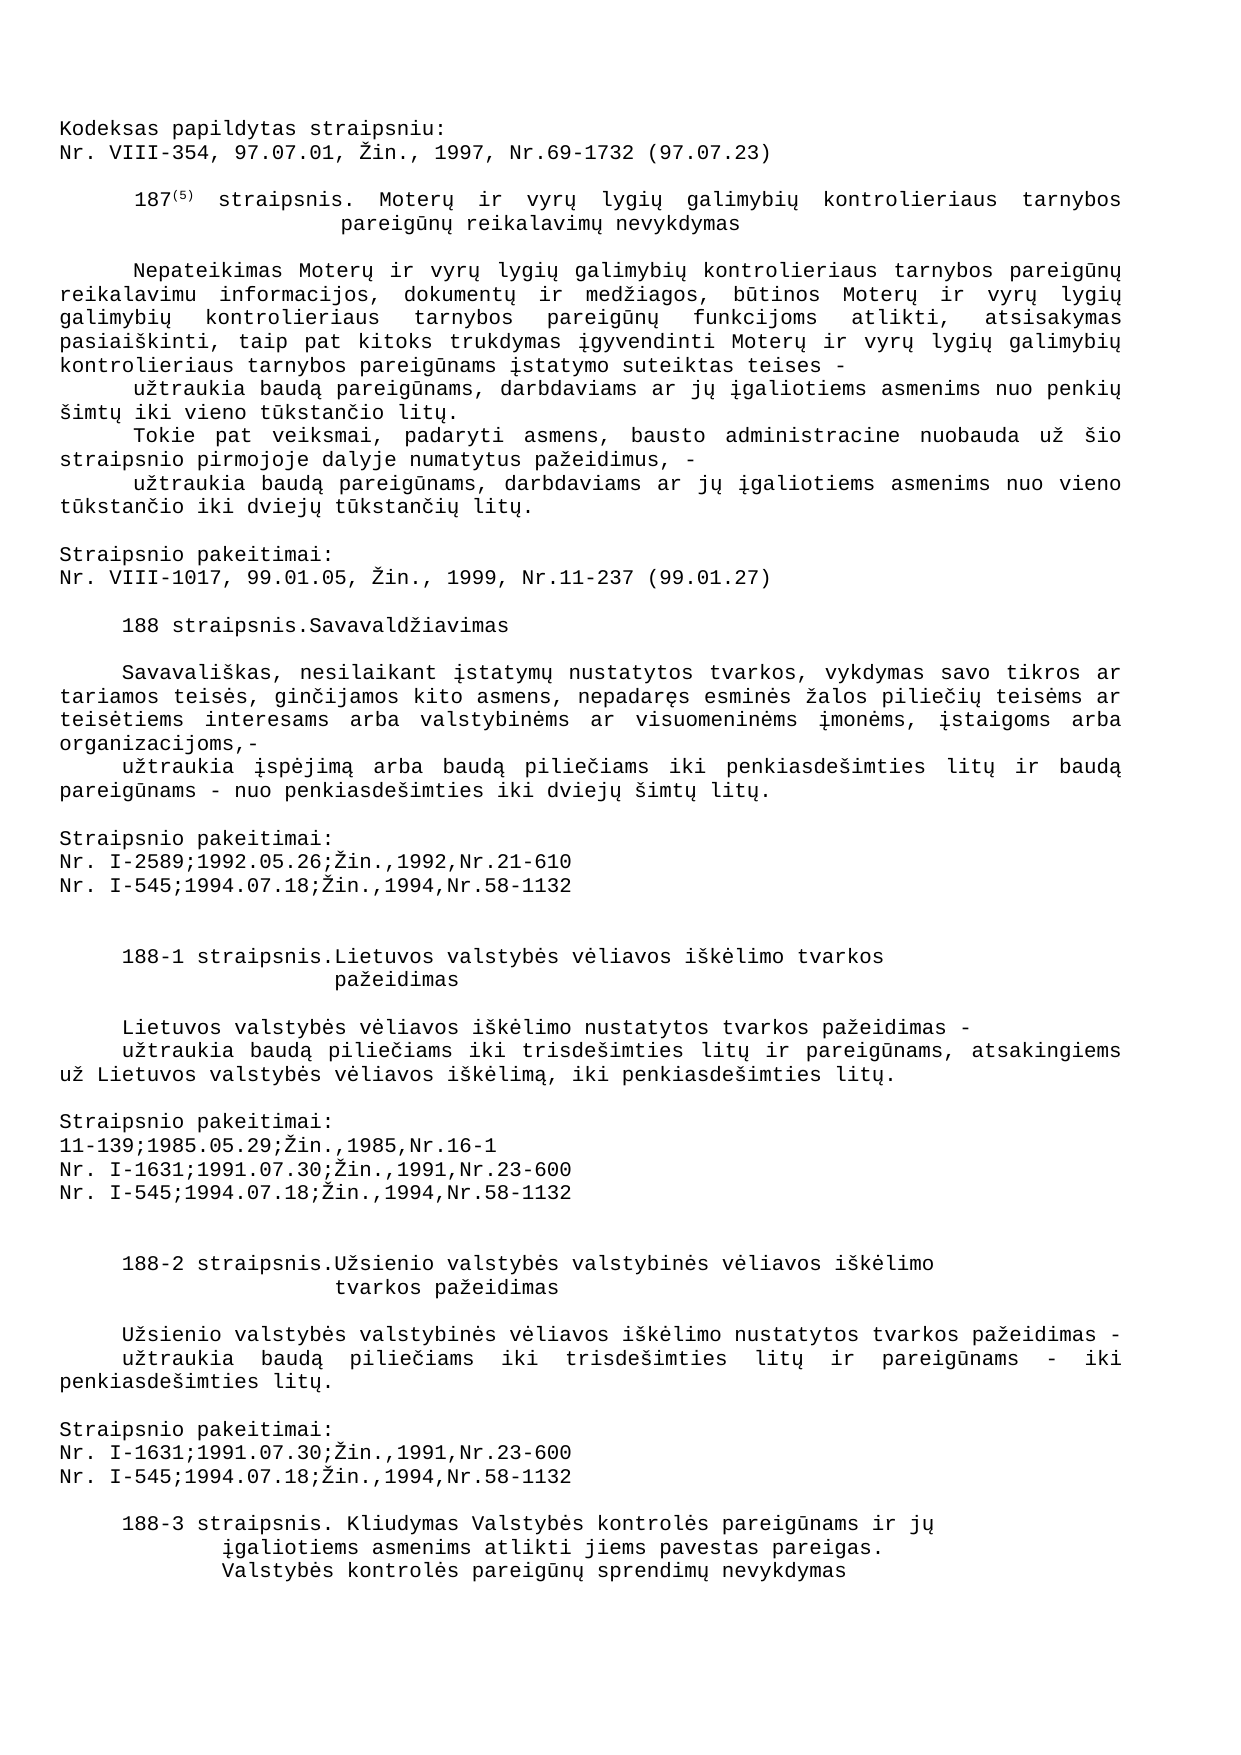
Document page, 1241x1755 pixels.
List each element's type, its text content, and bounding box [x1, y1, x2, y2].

text Savavališkas, nesilaikant įstatymų nustatytos tvarkos, vykdymas savo tikros ar tariamos teisės, ginčijamos kito asmens, nepadaręs esminės žalos piliečių teisėms ar teisėtiems interesams arba valstybinėms ar visuomeninėms įmonėms, įstaigoms arba organizacijoms,- [59, 662, 1122, 757]
text tvarkos pažeidimas [59, 1277, 1122, 1300]
text Nr. I-2589;1992.05.26;Žin.,1992,Nr.21-610 [59, 851, 1122, 875]
text užtraukia baudą pareigūnams, darbdaviams ar jų įgaliotiems asmenims nuo penkių šimtų iki vieno tūkstančio litų. [59, 378, 1122, 426]
text Nr. VIII-1017, 99.01.05, Žin., 1999, Nr.11-237 (99.01.27) [59, 567, 1122, 591]
text 188-1 straipsnis.Lietuvos valstybės vėliavos iškėlimo tvarkos [59, 946, 1122, 969]
text 188-2 straipsnis.Užsienio valstybės valstybinės vėliavos iškėlimo [59, 1253, 1122, 1277]
text užtraukia baudą piliečiams iki trisdešimties litų ir pareigūnams - iki penkiasdešimties litų. [59, 1348, 1122, 1395]
text įgaliotiems asmenims atlikti jiems pavestas pareigas. [59, 1537, 1122, 1561]
text Nr. I-545;1994.07.18;Žin.,1994,Nr.58-1132 [59, 875, 1122, 898]
text Straipsnio pakeitimai: [59, 827, 1122, 851]
text Nepateikimas Moterų ir vyrų lygių galimybių kontrolieriaus tarnybos pareigūnų reikalavimu informacijos, dokumentų ir medžiagos, būtinos Moterų ir vyrų lygių galimybių kontrolieriaus tarnybos pareigūnų funkcijoms atlikti, atsisakymas pasiaiškinti, taip pat kitoks trukdymas įgyvendinti Moterų ir vyrų lygių galimybių kontrolieriaus tarnybos pareigūnams įstatymo suteiktas teises - [59, 260, 1122, 378]
text Nr. I-545;1994.07.18;Žin.,1994,Nr.58-1132 [59, 1182, 1122, 1206]
text Kodeksas papildytas straipsniu: [59, 118, 1122, 142]
text Užsienio valstybės valstybinės vėliavos iškėlimo nustatytos tvarkos pažeidimas - [59, 1324, 1122, 1348]
text Tokie pat veiksmai, padaryti asmens, bausto administracine nuobauda už šio straipsnio pirmojoje dalyje numatytus pažeidimus, - [59, 426, 1122, 473]
text 188-3 straipsnis. Kliudymas Valstybės kontrolės pareigūnams ir jų [59, 1513, 1122, 1537]
text 188 straipsnis.Savavaldžiavimas [59, 615, 1122, 638]
text Lietuvos valstybės vėliavos iškėlimo nustatytos tvarkos pažeidimas - [59, 1017, 1122, 1040]
text Nr. VIII-354, 97.07.01, Žin., 1997, Nr.69-1732 (97.07.23) [59, 142, 1122, 165]
text Straipsnio pakeitimai: [59, 1419, 1122, 1442]
text užtraukia baudą pareigūnams, darbdaviams ar jų įgaliotiems asmenims nuo vieno tūkstančio iki dviejų tūkstančių litų. [59, 473, 1122, 520]
text Valstybės kontrolės pareigūnų sprendimų nevykdymas [59, 1561, 1122, 1584]
text 187(5) straipsnis. Moterų ir vyrų lygių galimybių kontrolieriaus tarnybos pareigūnų reikalavimų nevykdymas [134, 189, 1122, 236]
text Straipsnio pakeitimai: [59, 1111, 1122, 1135]
text Straipsnio pakeitimai: [59, 544, 1122, 567]
text pažeidimas [59, 969, 1122, 993]
text Nr. I-1631;1991.07.30;Žin.,1991,Nr.23-600 [59, 1442, 1122, 1466]
text užtraukia įspėjimą arba baudą piliečiams iki penkiasdešimties litų ir baudą pareigūnams - nuo penkiasdešimties iki dviejų šimtų litų. [59, 757, 1122, 804]
text Nr. I-1631;1991.07.30;Žin.,1991,Nr.23-600 [59, 1158, 1122, 1182]
text užtraukia baudą piliečiams iki trisdešimties litų ir pareigūnams, atsakingiems už Lietuvos valstybės vėliavos iškėlimą, iki penkiasdešimties litų. [59, 1040, 1122, 1088]
text 11-139;1985.05.29;Žin.,1985,Nr.16-1 [59, 1135, 1122, 1158]
text Nr. I-545;1994.07.18;Žin.,1994,Nr.58-1132 [59, 1466, 1122, 1489]
